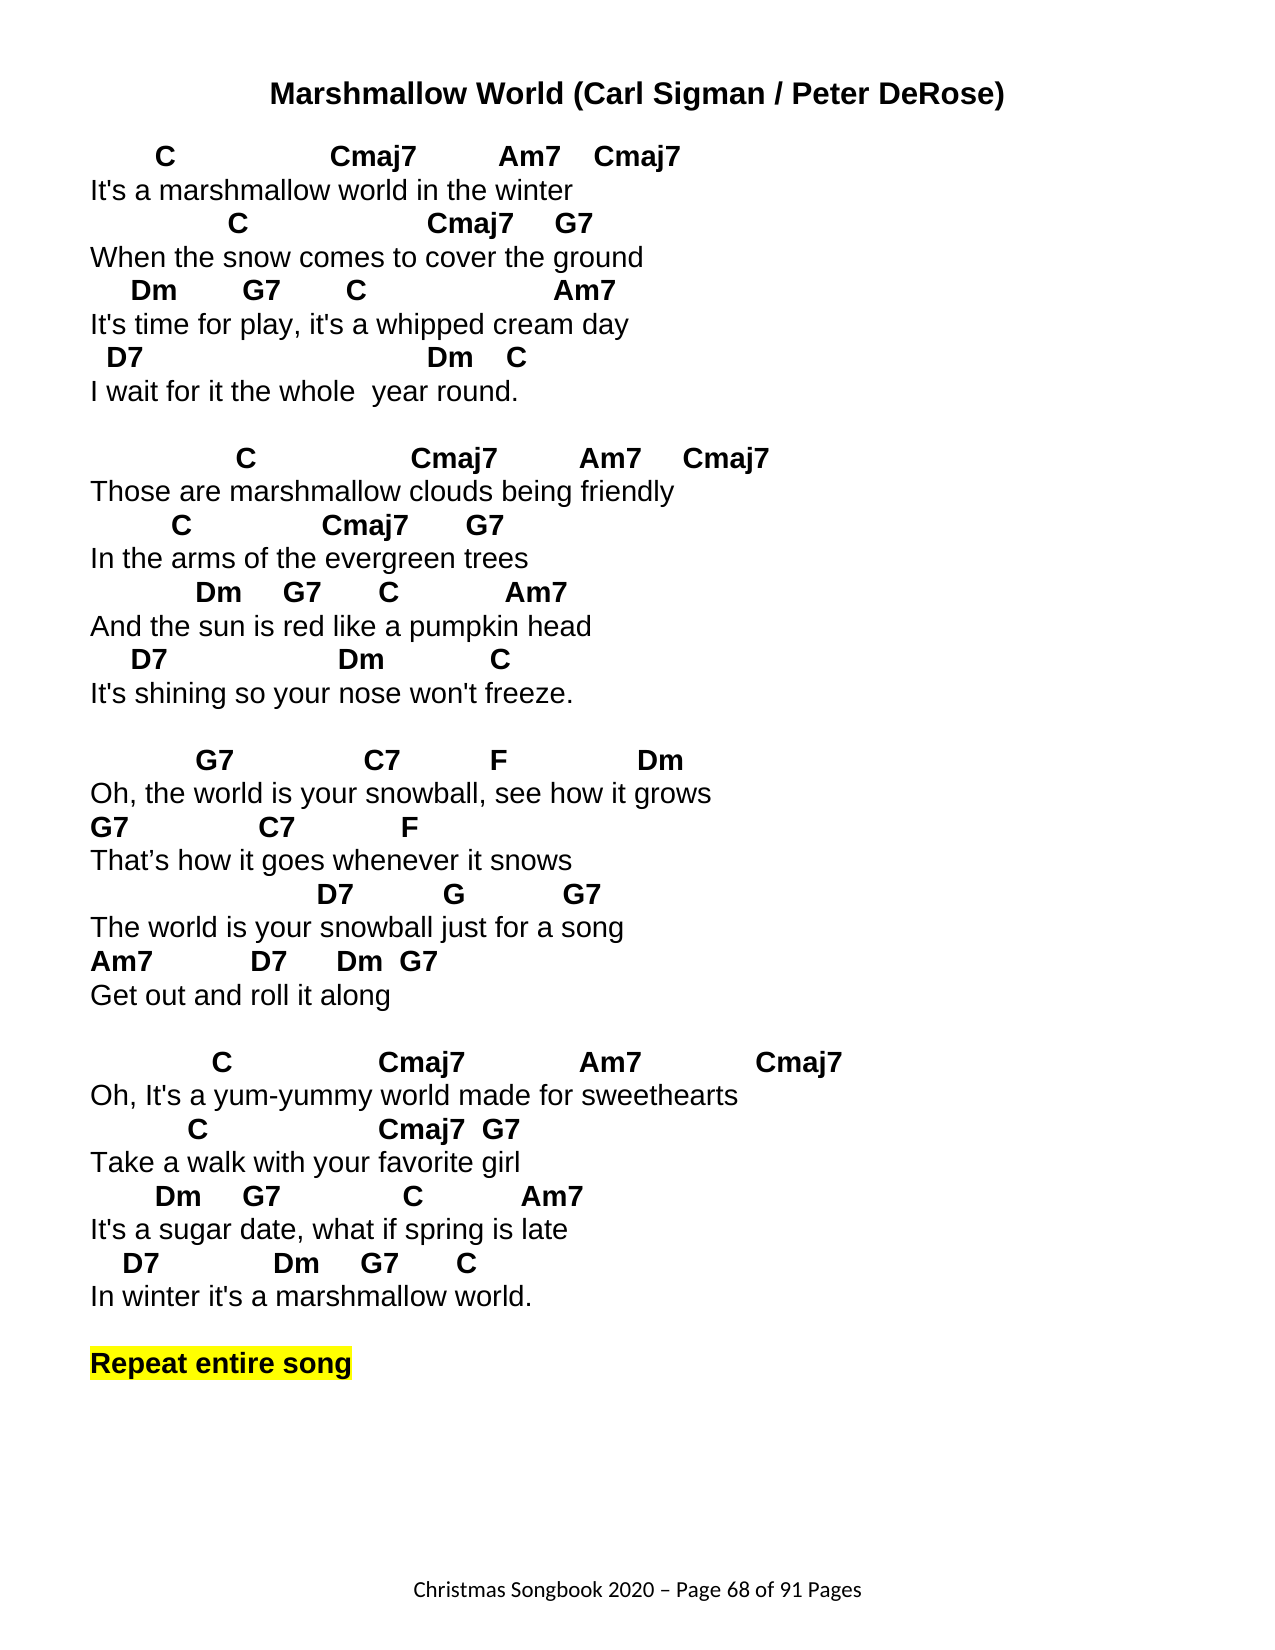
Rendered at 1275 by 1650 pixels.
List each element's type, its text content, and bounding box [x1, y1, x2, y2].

text C Cmaj7 Am7 Cmaj7 [90, 441, 1185, 474]
text C Cmaj7 Am7 Cmaj7 [90, 1044, 1185, 1078]
text Repeat entire song [90, 1346, 1185, 1380]
text Those are marshmallow clouds being friendly [90, 474, 1185, 508]
text That’s how it goes whenever it snows [90, 843, 1185, 877]
text D7 G G7 [90, 877, 1185, 910]
text Take a walk with your favorite girl [90, 1145, 1185, 1179]
text In the arms of the evergreen trees [90, 541, 1185, 575]
text It's a marshmallow world in the winter [90, 172, 1185, 206]
text Dm G7 C Am7 [90, 1179, 1185, 1212]
text It's a sugar date, what if spring is late [90, 1212, 1185, 1246]
text C Cmaj7 G7 [90, 508, 1185, 541]
text And the sun is red like a pumpkin head [90, 608, 1185, 642]
text The world is your snowball just for a song [90, 910, 1185, 944]
text It's time for play, it's a whipped cream day [90, 307, 1185, 340]
text C Cmaj7 G7 [90, 206, 1185, 239]
text C Cmaj7 G7 [90, 1112, 1185, 1145]
text I wait for it the whole year round. [90, 374, 1185, 407]
text Dm G7 C Am7 [90, 575, 1185, 608]
text In winter it's a marshmallow world. [90, 1279, 1185, 1313]
text Oh, the world is your snowball, see how it grows [90, 776, 1185, 810]
text Am7 D7 Dm G7 [90, 944, 1185, 977]
text Dm G7 C Am7 [90, 273, 1185, 307]
text D7 Dm G7 C [90, 1246, 1185, 1279]
text G7 C7 F Dm [90, 743, 1185, 776]
text It's shining so your nose won't freeze. [90, 676, 1185, 709]
text D7 Dm C [90, 340, 1185, 374]
text Oh, It's a yum-yummy world made for sweethearts [90, 1078, 1185, 1112]
text When the snow comes to cover the ground [90, 239, 1185, 273]
text Marshmallow World (Carl Sigman / Peter DeRose) [90, 75, 1185, 111]
text G7 C7 F [90, 810, 1185, 843]
text D7 Dm C [90, 642, 1185, 676]
text C Cmaj7 Am7 Cmaj7 [90, 139, 1185, 172]
text Get out and roll it along [90, 977, 1185, 1011]
